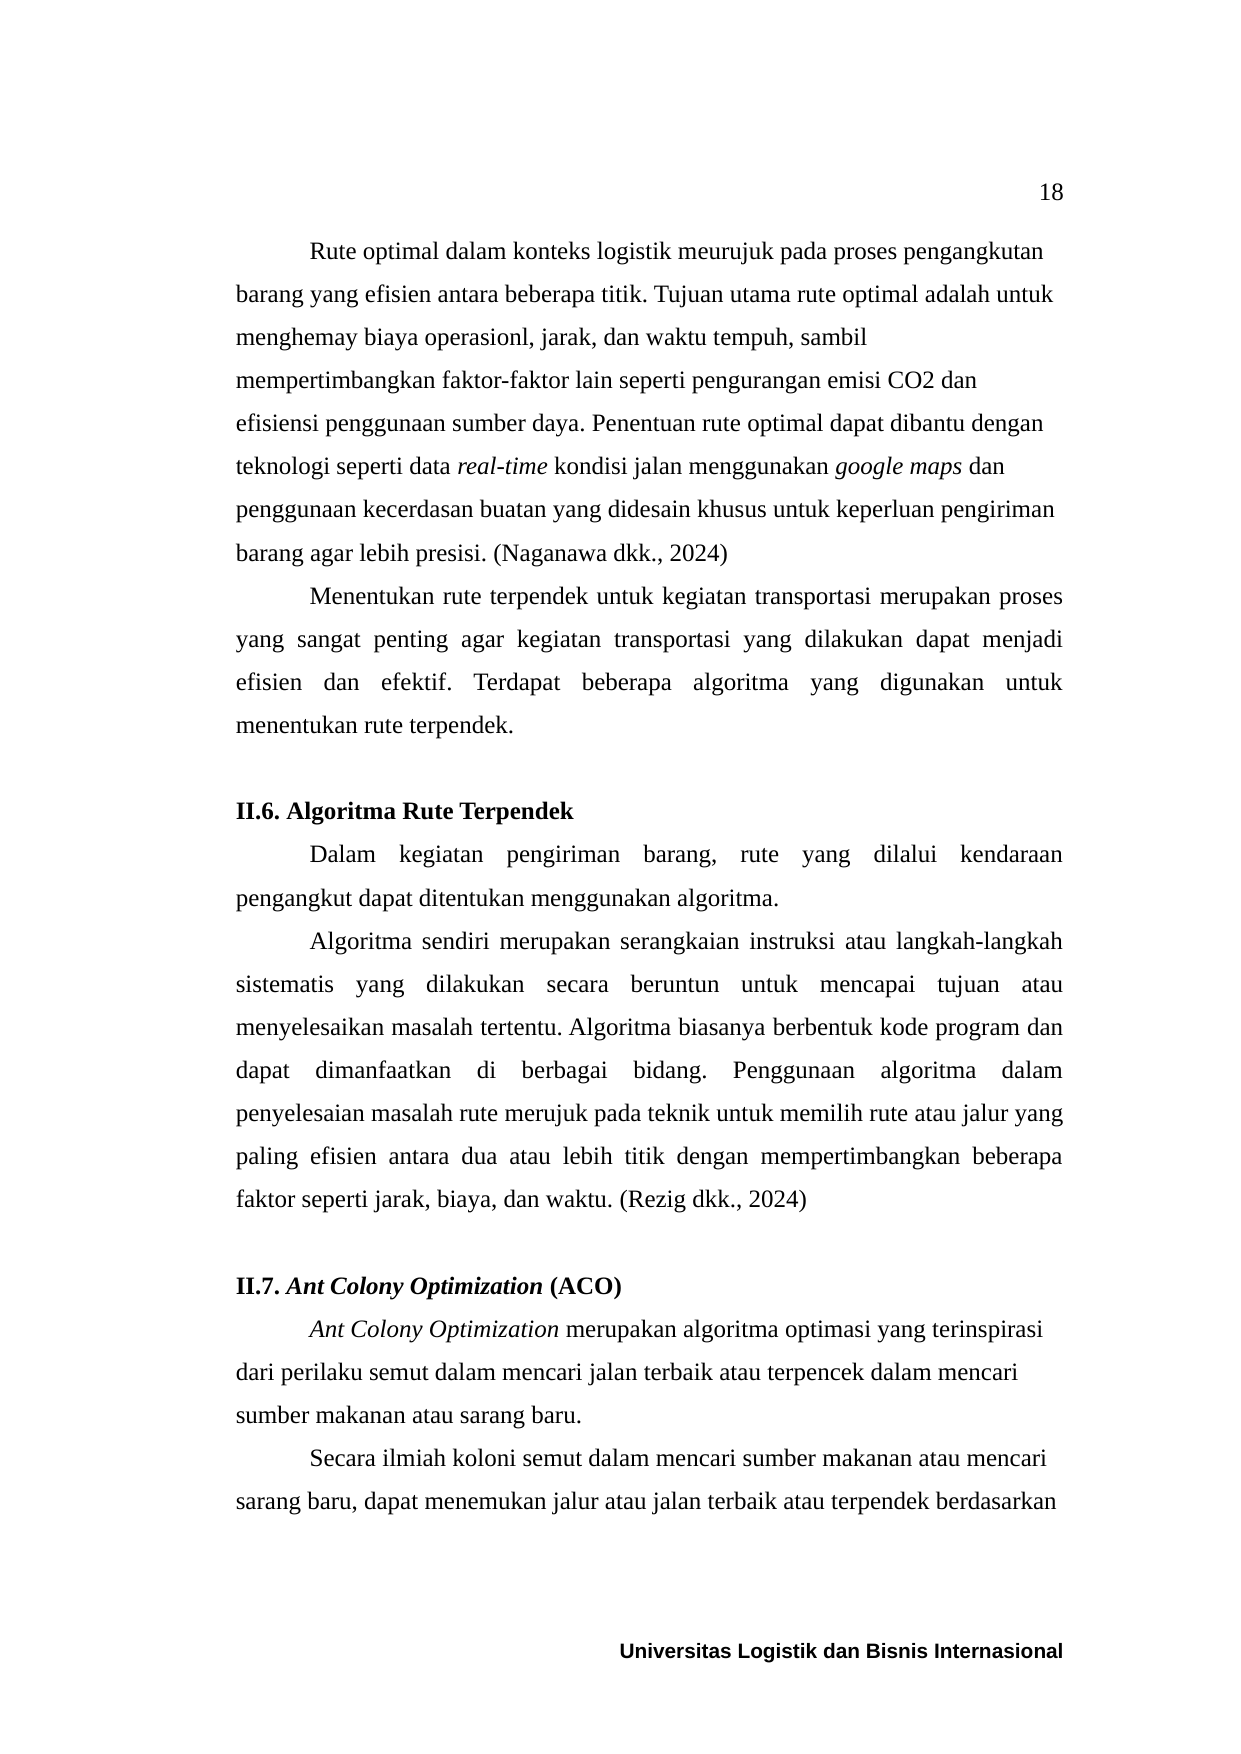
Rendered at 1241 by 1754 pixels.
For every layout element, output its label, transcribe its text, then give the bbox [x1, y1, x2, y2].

text Rute optimal dalam konteks logistik meurujuk pada proses pengangkutan barang yang efisien antara beberapa titik. Tujuan utama rute optimal adalah untuk menghemay biaya operasionl, jarak, dan waktu tempuh, sambil mempertimbangkan faktor-faktor lain seperti pengurangan emisi CO2 dan efisiensi penggunaan sumber daya. Penentuan rute optimal dapat dibantu dengan teknologi seperti data real-time kondisi jalan menggunakan google maps dan penggunaan kecerdasan buatan yang didesain khusus untuk keperluan pengiriman barang agar lebih presisi. (Naganawa dkk., 2024) [236, 236, 1063, 566]
text Secara ilmiah koloni semut dalam mencari sumber makanan atau mencari sarang baru, dapat menemukan jalur atau jalan terbaik atau terpendek berdasarkan [236, 1443, 1063, 1515]
text Algoritma sendiri merupakan serangkaian instruksi atau langkah-langkah sistematis yang dilakukan secara beruntun untuk mencapai tujuan atau menyelesaikan masalah tertentu. Algoritma biasanya berbentuk kode program dan dapat dimanfaatkan di berbagai bidang. Penggunaan algoritma dalam penyelesaian masalah rute merujuk pada teknik untuk memilih rute atau jalur yang paling efisien antara dua atau lebih titik dengan mempertimbangkan beberapa faktor seperti jarak, biaya, dan waktu. (Rezig dkk., 2024) [236, 926, 1063, 1213]
text Ant Colony Optimization merupakan algoritma optimasi yang terinspirasi dari perilaku semut dalam mencari jalan terbaik atau terpencek dalam mencari sumber makanan atau sarang baru. [236, 1314, 1063, 1429]
text Menentukan rute terpendek untuk kegiatan transportasi merupakan proses yang sangat penting agar kegiatan transportasi yang dilakukan dapat menjadi efisien dan efektif. Terdapat beberapa algoritma yang digunakan untuk menentukan rute terpendek. [236, 581, 1063, 739]
subtitle Ant Colony Optimization (ACO) [236, 1271, 1063, 1299]
text Dalam kegiatan pengiriman barang, rute yang dilalui kendaraan pengangkut dapat ditentukan menggunakan algoritma. [236, 839, 1063, 911]
subtitle Algoritma Rute Terpendek [236, 796, 1063, 825]
